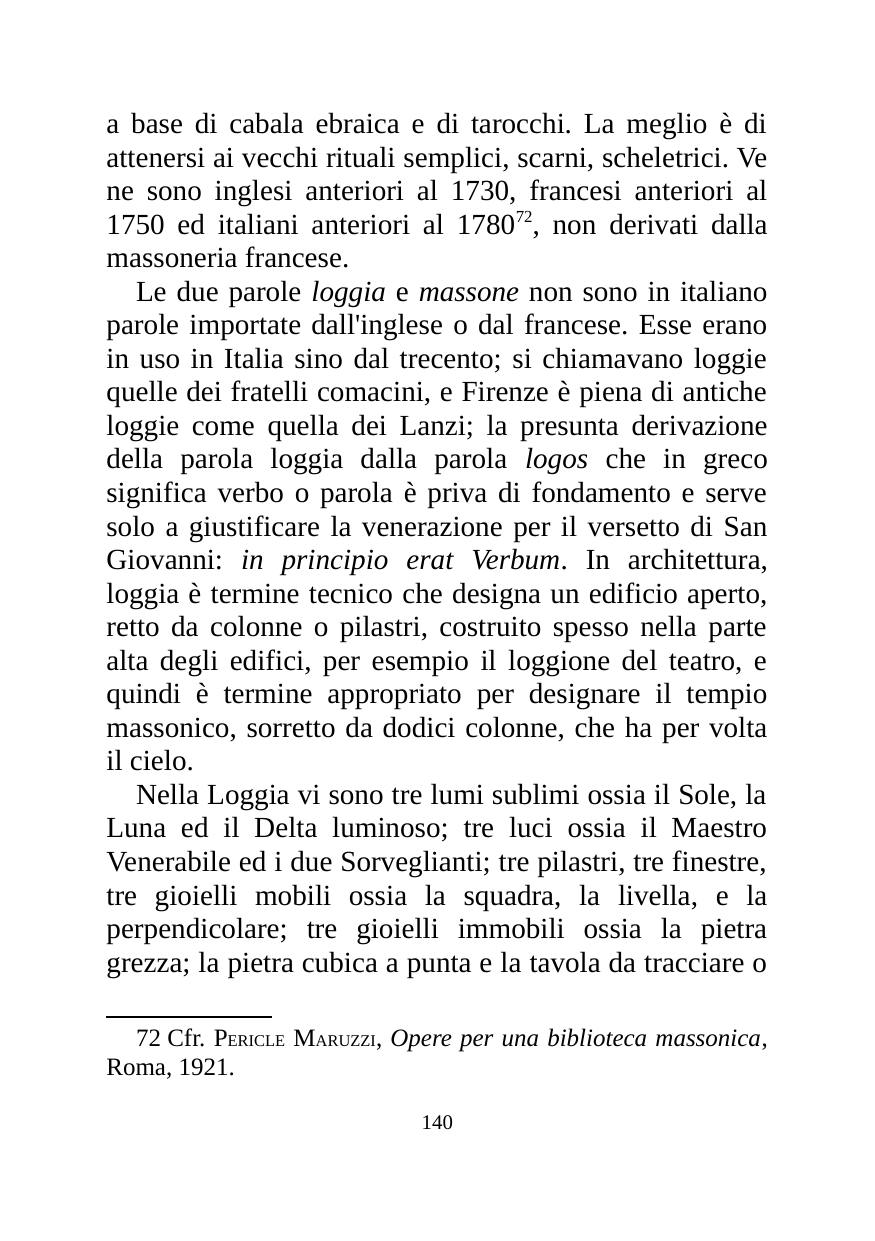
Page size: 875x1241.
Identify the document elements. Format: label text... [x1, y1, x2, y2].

text a base di cabala ebraica e di tarocchi. La meglio è di attenersi ai vecchi rituali semplici, scarni, scheletrici. Ve ne sono inglesi anteriori al 1730, francesi anteriori al 1750 ed italiani anteriori al 1780, non derivati dalla massoneria francese. [106, 106, 768, 274]
text Le due parole loggia e massone non sono in italiano parole importate dall'inglese o dal francese. Esse erano in uso in Italia sino dal trecento; si chiamavano loggie quelle dei fratelli comacini, e Firenze è piena di antiche loggie come quella dei Lanzi; la presunta derivazione della parola loggia dalla parola logos che in greco significa verbo o parola è priva di fondamento e serve solo a giustificare la venerazione per il versetto di San Giovanni: in principio erat Verbum. In architettura, loggia è termine tecnico che designa un edificio aperto, retto da colonne o pilastri, costruito spesso nella parte alta degli edifici, per esempio il loggione del teatro, e quindi è termine appropriato per designare il tempio massonico, sorretto da dodici colonne, che ha per volta il cielo. [106, 274, 768, 777]
text Cfr. Pericle Maruzzi, Opere per una biblioteca massonica, Roma, 1921. [106, 1023, 768, 1080]
text Nella Loggia vi sono tre lumi sublimi ossia il Sole, la Luna ed il Delta luminoso; tre luci ossia il Maestro Venerabile ed i due Sorveglianti; tre pilastri, tre finestre, tre gioielli mobili ossia la squadra, la livella, e la perpendicolare; tre gioielli immobili ossia la pietra grezza; la pietra cubica a punta e la tavola da tracciare o [106, 777, 768, 978]
